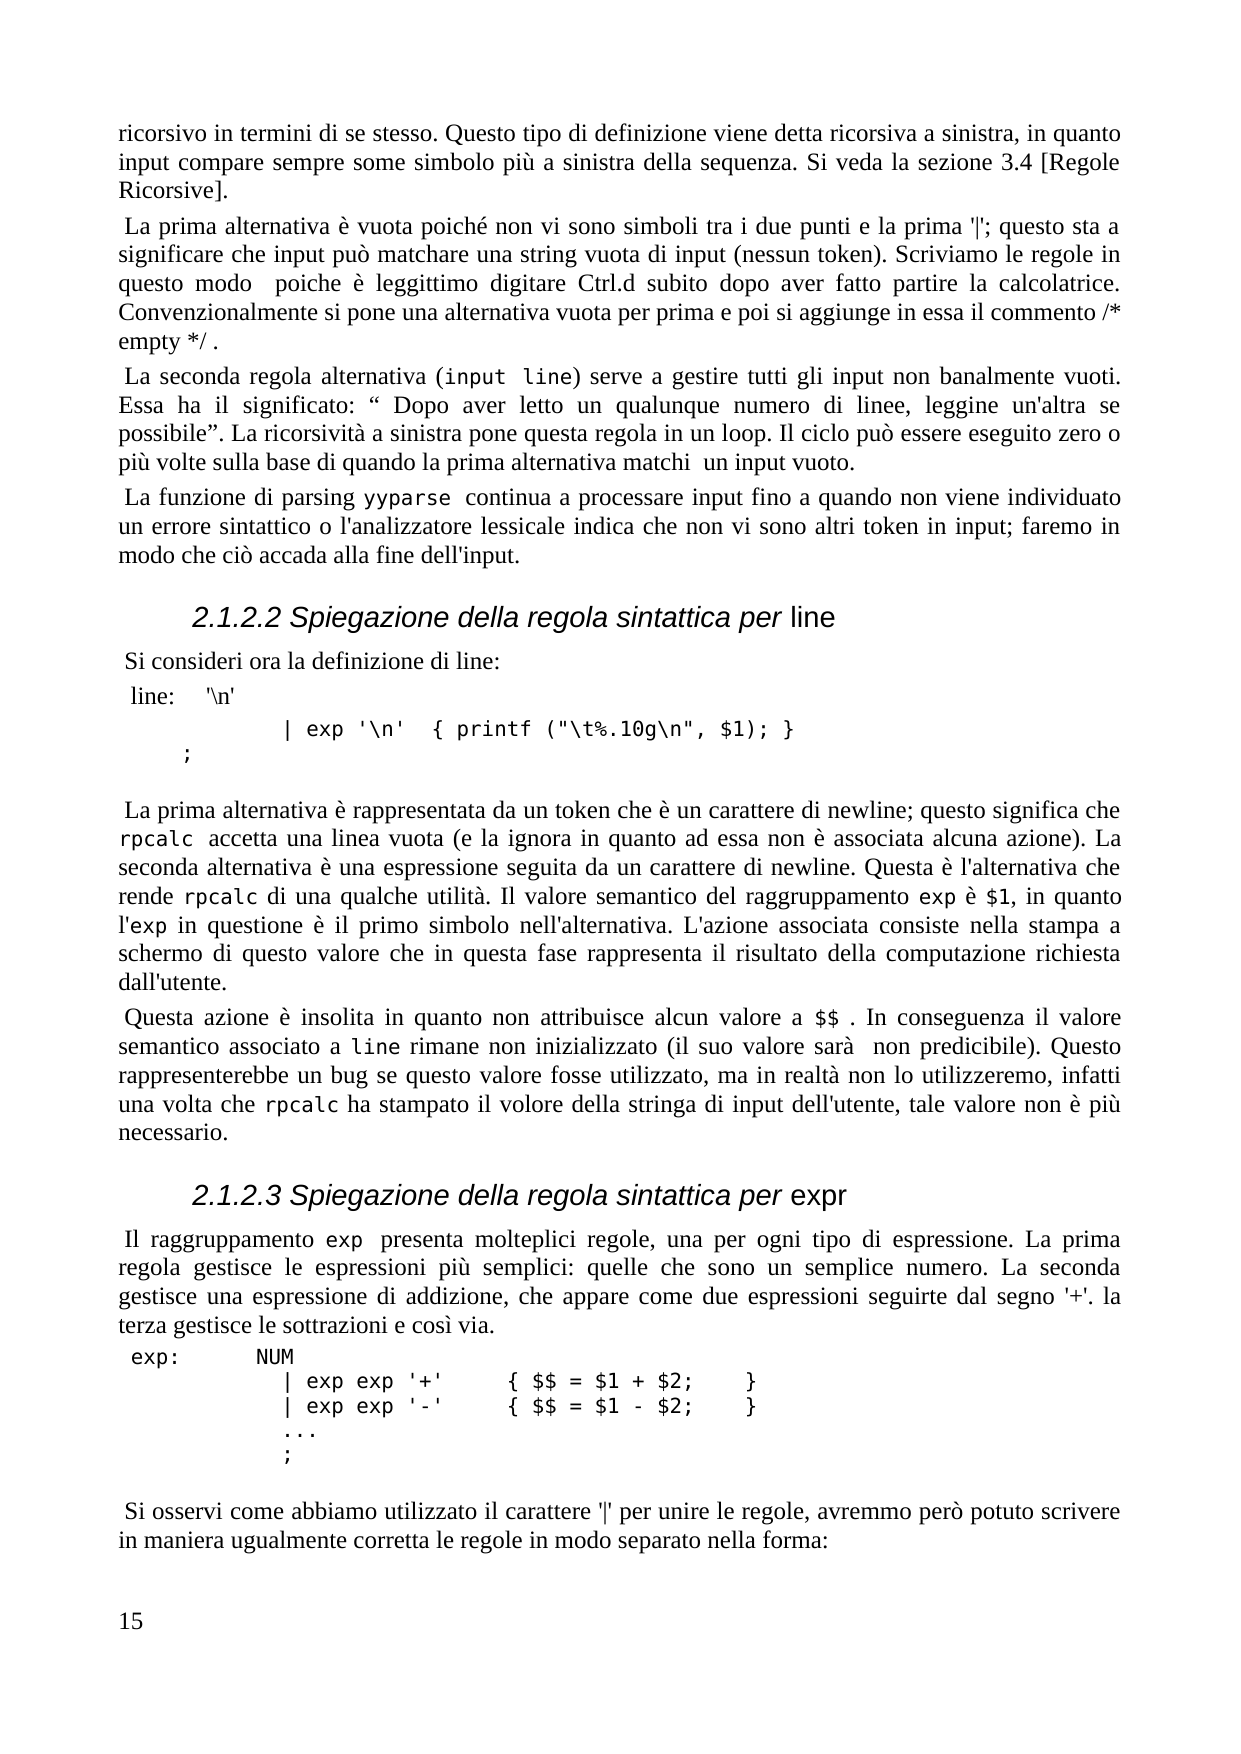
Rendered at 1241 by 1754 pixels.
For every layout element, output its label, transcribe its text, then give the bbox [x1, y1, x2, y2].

text ricorsivo in termini di se stesso. Questo tipo di definizione viene detta ricorsiva a sinistra, in quanto input compare sempre some simbolo più a sinistra della sequenza. Si veda la sezione 3.4 [Regole Ricorsive]. [118, 118, 1122, 204]
text ; [118, 1442, 1122, 1466]
text ... [118, 1418, 1122, 1442]
text Questa azione è insolita in quanto non attribuisce alcun valore a $$ . In conseguenza il valore semantico associato a line rimane non inizializzato (il suo valore sarà non predicibile). Questo rappresenterebbe un bug se questo valore fosse utilizzato, ma in realtà non lo utilizzeremo, infatti una volta che rpcalc ha stampato il volore della stringa di input dell'utente, tale valore non è più necessario. [118, 1002, 1122, 1146]
text Si osservi come abbiamo utilizzato il carattere '|' per unire le regole, avremmo però potuto scrivere in maniera ugualmente corretta le regole in modo separato nella forma: [118, 1496, 1122, 1553]
text line: '\n' [118, 681, 1122, 710]
text | exp '\n' { printf ("\t%.10g\n", $1); } [118, 717, 1122, 741]
subtitle 2.1.2.3 Spiegazione della regola sintattica per expr [118, 1178, 1122, 1211]
text Si consideri ora la definizione di line: [118, 646, 1122, 675]
text | exp exp '-' { $$ = $1 - $2; } [118, 1394, 1122, 1418]
text La seconda regola alternativa (input line) serve a gestire tutti gli input non banalmente vuoti. Essa ha il significato: “ Dopo aver letto un qualunque numero di linee, leggine un'altra se possibile”. La ricorsività a sinistra pone questa regola in un loop. Il ciclo può essere eseguito zero o più volte sulla base di quando la prima alternativa matchi un input vuoto. [118, 361, 1122, 476]
text | exp exp '+' { $$ = $1 + $2; } [118, 1369, 1122, 1394]
text exp: NUM [118, 1345, 1122, 1369]
text Il raggruppamento exp presenta molteplici regole, una per ogni tipo di espressione. La prima regola gestisce le espressioni più semplici: quelle che sono un semplice numero. La seconda gestisce una espressione di addizione, che appare come due espressioni seguirte dal segno '+'. la terza gestisce le sottrazioni e così via. [118, 1224, 1122, 1339]
text La prima alternativa è vuota poiché non vi sono simboli tra i due punti e la prima '|'; questo sta a significare che input può matchare una string vuota di input (nessun token). Scriviamo le regole in questo modo poiche è leggittimo digitare Ctrl.d subito dopo aver fatto partire la calcolatrice. Convenzionalmente si pone una alternativa vuota per prima e poi si aggiunge in essa il commento /* empty */ . [118, 211, 1122, 354]
text ; [118, 741, 1122, 765]
subtitle 2.1.2.2 Spiegazione della regola sintattica per line [118, 600, 1122, 634]
text La funzione di parsing yyparse continua a processare input fino a quando non viene individuato un errore sintattico o l'analizzatore lessicale indica che non vi sono altri token in input; faremo in modo che ciò accada alla fine dell'input. [118, 482, 1122, 569]
text La prima alternativa è rappresentata da un token che è un carattere di newline; questo significa che rpcalc accetta una linea vuota (e la ignora in quanto ad essa non è associata alcuna azione). La seconda alternativa è una espressione seguita da un carattere di newline. Questa è l'alternativa che rende rpcalc di una qualche utilità. Il valore semantico del raggruppamento exp è $1, in quanto l'exp in questione è il primo simbolo nell'alternativa. L'azione associata consiste nella stampa a schermo di questo valore che in questa fase rappresenta il risultato della computazione richiesta dall'utente. [118, 795, 1122, 996]
